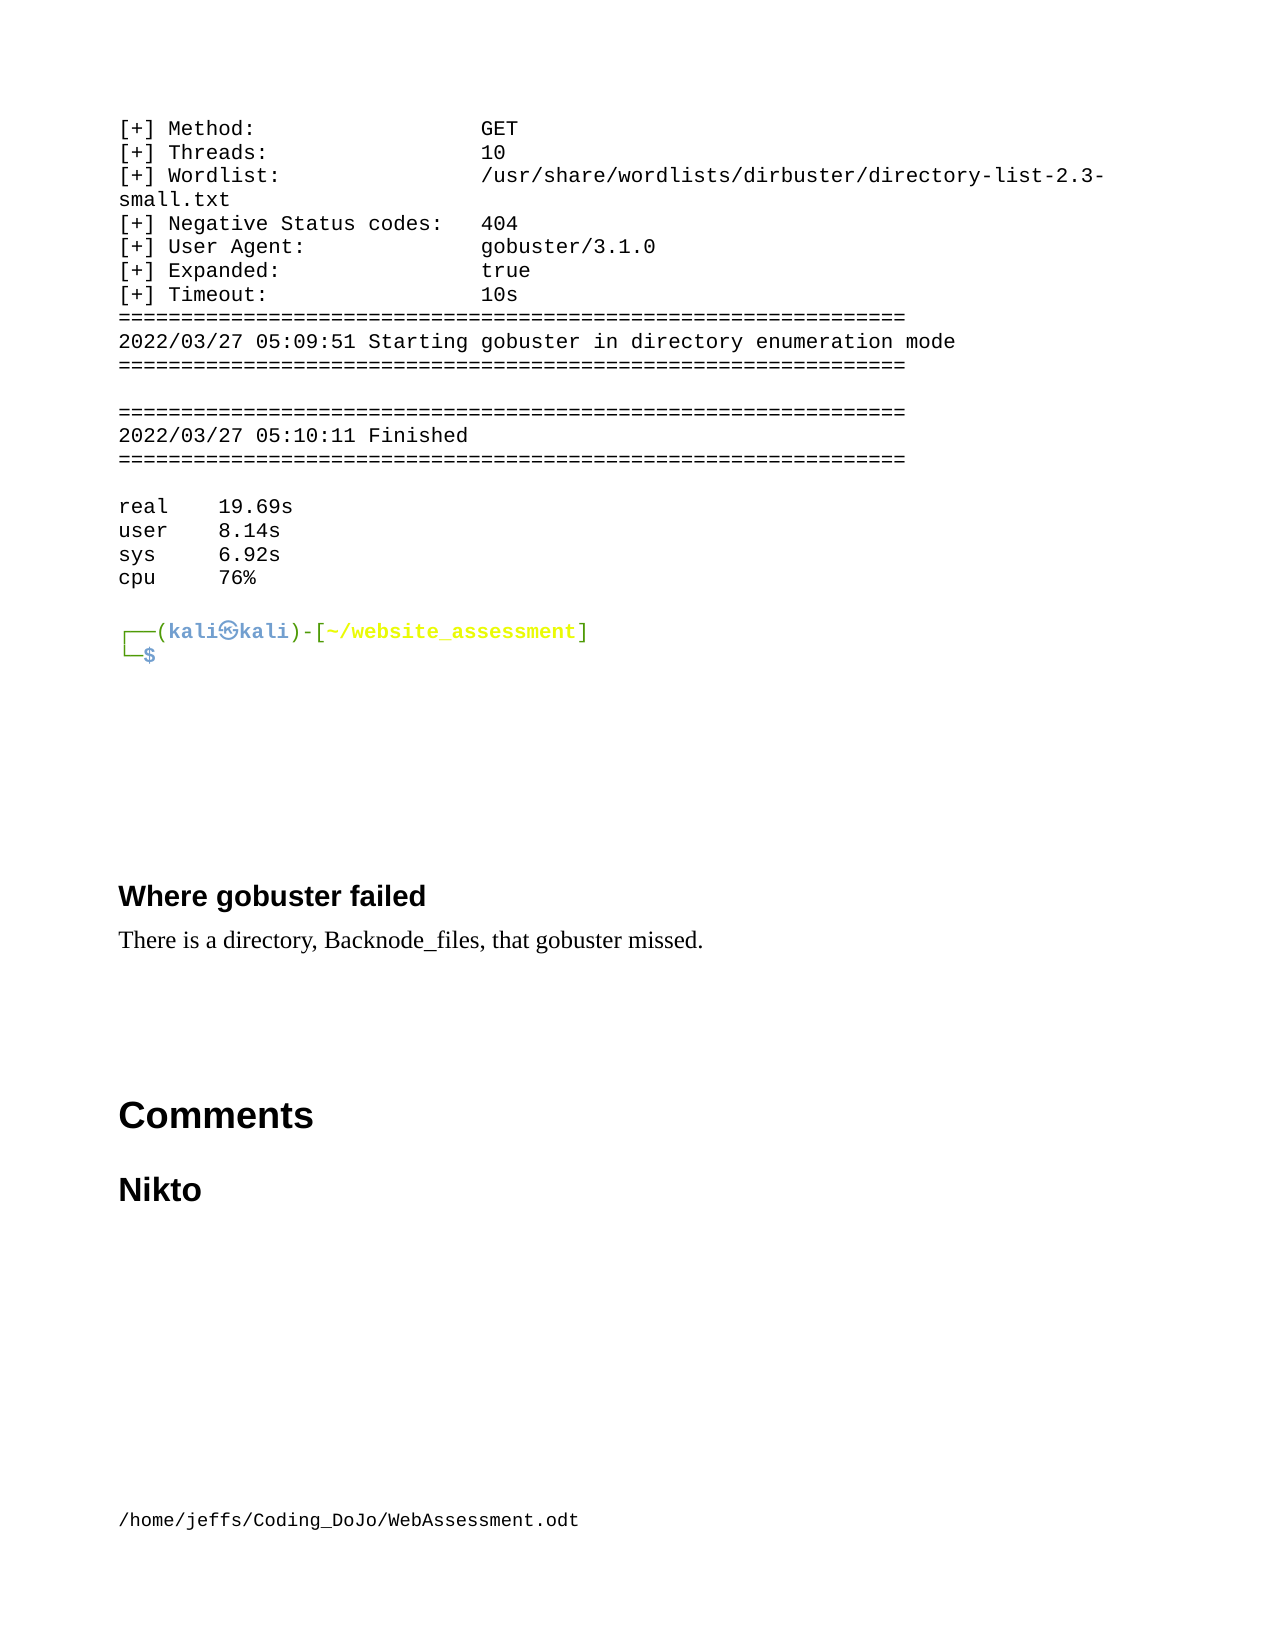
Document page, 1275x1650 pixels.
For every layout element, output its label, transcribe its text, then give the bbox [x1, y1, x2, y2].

text [+] Method: GET [118, 118, 1157, 142]
subtitle Comments [118, 1093, 1157, 1137]
text sys 6.92s [118, 544, 1157, 567]
text =============================================================== [118, 307, 1157, 331]
text └─$ [118, 645, 1157, 669]
text ┌──(kali㉿kali)-[~/website_assessment] [118, 615, 1157, 645]
text user 8.14s [118, 520, 1157, 544]
subtitle Where gobuster failed [118, 879, 1157, 913]
text =============================================================== [118, 449, 1157, 473]
text There is a directory, Backnode_files, that gobuster missed. [118, 926, 1157, 954]
text [+] Threads: 10 [118, 142, 1157, 165]
text =============================================================== [118, 402, 1157, 426]
text [+] Negative Status codes: 404 [118, 213, 1157, 236]
text 2022/03/27 05:10:11 Finished [118, 426, 1157, 449]
text real 19.69s [118, 496, 1157, 520]
text cpu 76% [118, 567, 1157, 591]
text 2022/03/27 05:09:51 Starting gobuster in directory enumeration mode [118, 331, 1157, 354]
text [+] Wordlist: /usr/share/wordlists/dirbuster/directory-list-2.3-small.txt [118, 165, 1157, 213]
text =============================================================== [118, 354, 1157, 378]
text [+] Expanded: true [118, 260, 1157, 284]
text [+] User Agent: gobuster/3.1.0 [118, 236, 1157, 260]
subtitle Nikto [118, 1170, 1157, 1209]
text [+] Timeout: 10s [118, 284, 1157, 307]
